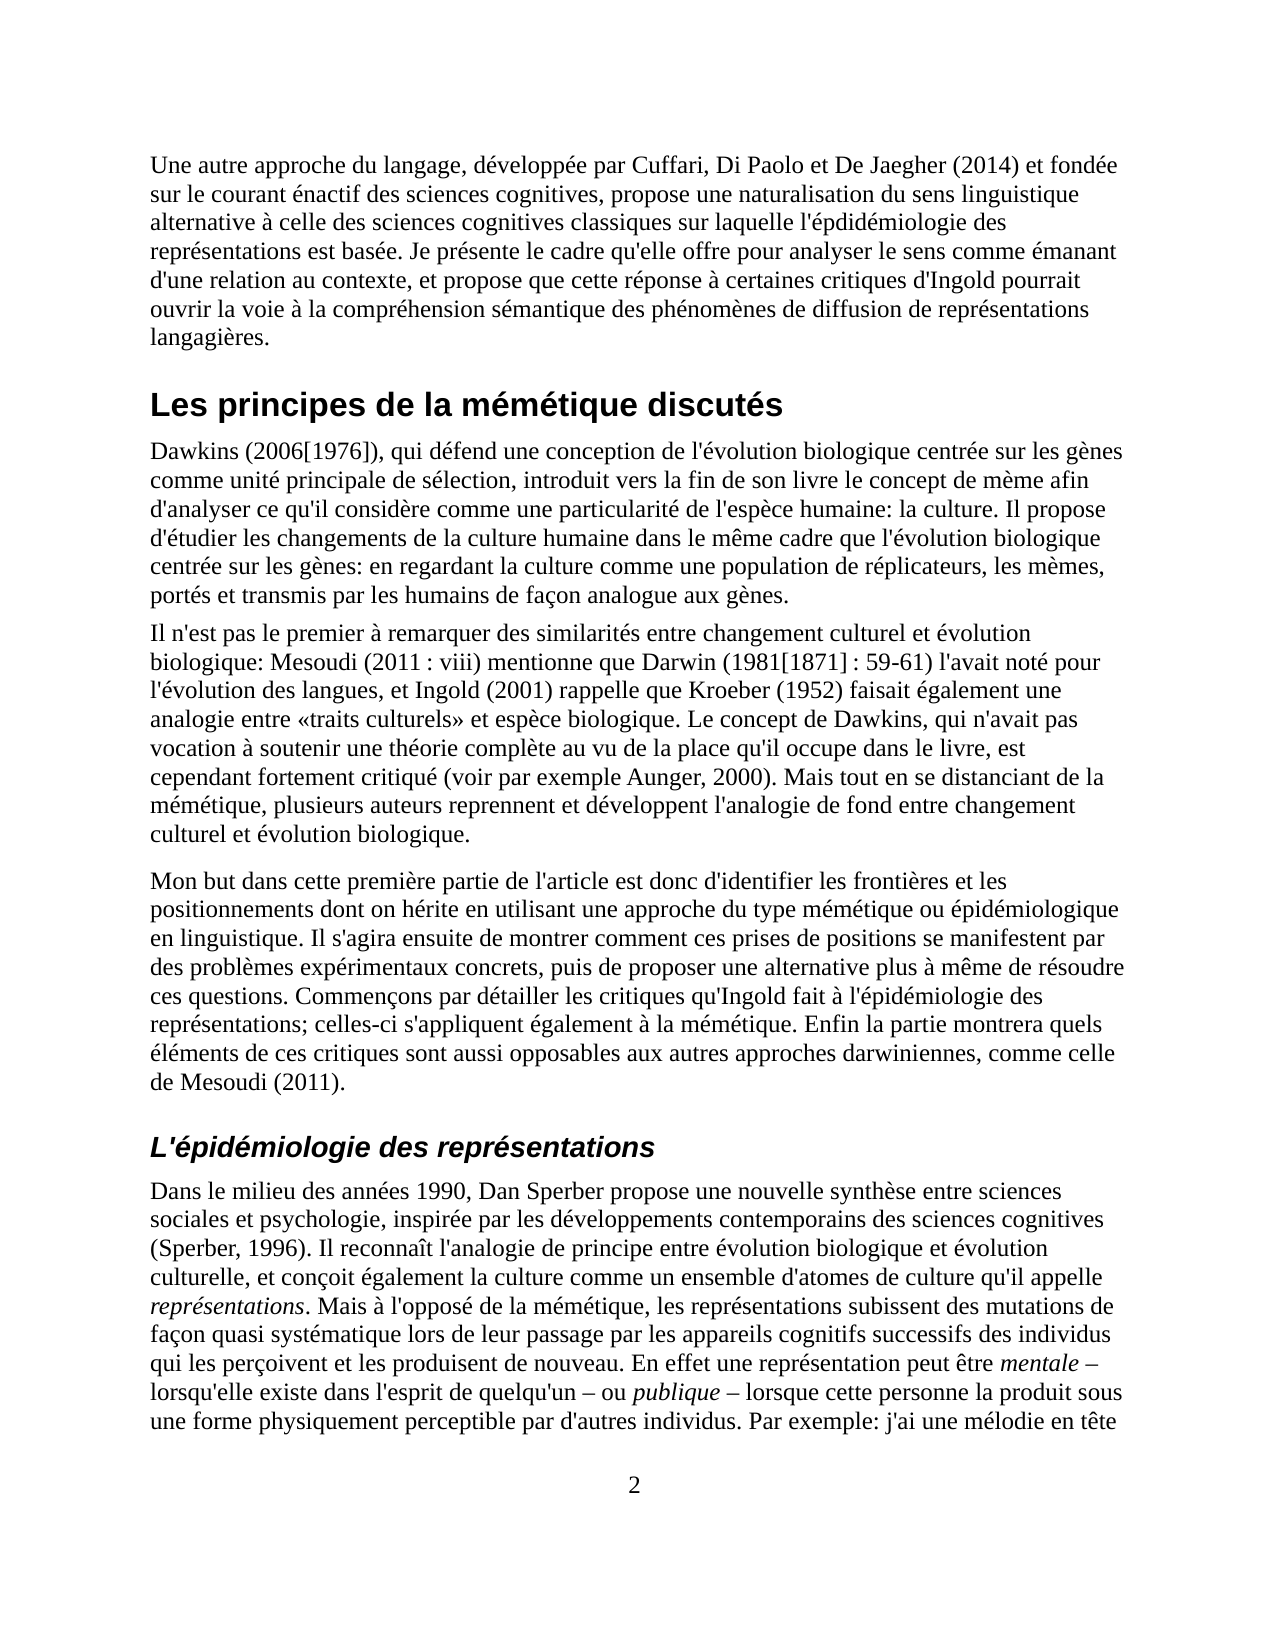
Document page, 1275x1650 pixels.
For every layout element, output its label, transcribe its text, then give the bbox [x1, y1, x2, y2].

text Il n'est pas le premier à remarquer des similarités entre changement culturel et évolution biologique: Mesoudi (2011 : viii) mentionne que Darwin (1981[1871] : 59‑61) l'avait noté pour l'évolution des langues, et Ingold (2001) rappelle que Kroeber (1952) faisait également une analogie entre «traits culturels» et espèce biologique. Le concept de Dawkins, qui n'avait pas vocation à soutenir une théorie complète au vu de la place qu'il occupe dans le livre, est cependant fortement critiqué (voir par exemple Aunger, 2000). Mais tout en se distanciant de la mémétique, plusieurs auteurs reprennent et développent l'analogie de fond entre changement culturel et évolution biologique. [150, 618, 1125, 848]
text Dans le milieu des années 1990, Dan Sperber propose une nouvelle synthèse entre sciences sociales et psychologie, inspirée par les développements contemporains des sciences cognitives (Sperber, 1996). Il reconnaît l'analogie de principe entre évolution biologique et évolution culturelle, et conçoit également la culture comme un ensemble d'atomes de culture qu'il appelle représentations. Mais à l'opposé de la mémétique, les représentations subissent des mutations de façon quasi systématique lors de leur passage par les appareils cognitifs successifs des individus qui les perçoivent et les produisent de nouveau. En effet une représentation peut être mentale – lorsqu'elle existe dans l'esprit de quelqu'un – ou publique – lorsque cette personne la produit sous une forme physiquement perceptible par d'autres individus. Par exemple: j'ai une mélodie en tête [150, 1176, 1125, 1434]
subtitle L'épidémiologie des représentations [150, 1130, 1125, 1163]
text Une autre approche du langage, développée par Cuffari, Di Paolo et De Jaegher (2014) et fondée sur le courant énactif des sciences cognitives, propose une naturalisation du sens linguistique alternative à celle des sciences cognitives classiques sur laquelle l'épdidémiologie des représentations est basée. Je présente le cadre qu'elle offre pour analyser le sens comme émanant d'une relation au contexte, et propose que cette réponse à certaines critiques d'Ingold pourrait ouvrir la voie à la compréhension sémantique des phénomènes de diffusion de représentations langagières. [150, 150, 1125, 351]
text Mon but dans cette première partie de l'article est donc d'identifier les frontières et les positionnements dont on hérite en utilisant une approche du type mémétique ou épidémiologique en linguistique. Il s'agira ensuite de montrer comment ces prises de positions se manifestent par des problèmes expérimentaux concrets, puis de proposer une alternative plus à même de résoudre ces questions. Commençons par détailler les critiques qu'Ingold fait à l'épidémiologie des représentations; celles-ci s'appliquent également à la mémétique. Enfin la partie montrera quels éléments de ces critiques sont aussi opposables aux autres approches darwiniennes, comme celle de Mesoudi (2011). [150, 866, 1125, 1096]
subtitle Les principes de la mémétique discutés [150, 385, 1125, 424]
text Dawkins (2006[1976]), qui défend une conception de l'évolution biologique centrée sur les gènes comme unité principale de sélection, introduit vers la fin de son livre le concept de mème afin d'analyser ce qu'il considère comme une particularité de l'espèce humaine: la culture. Il propose d'étudier les changements de la culture humaine dans le même cadre que l'évolution biologique centrée sur les gènes: en regardant la culture comme une population de réplicateurs, les mèmes, portés et transmis par les humains de façon analogue aux gènes. [150, 436, 1125, 609]
